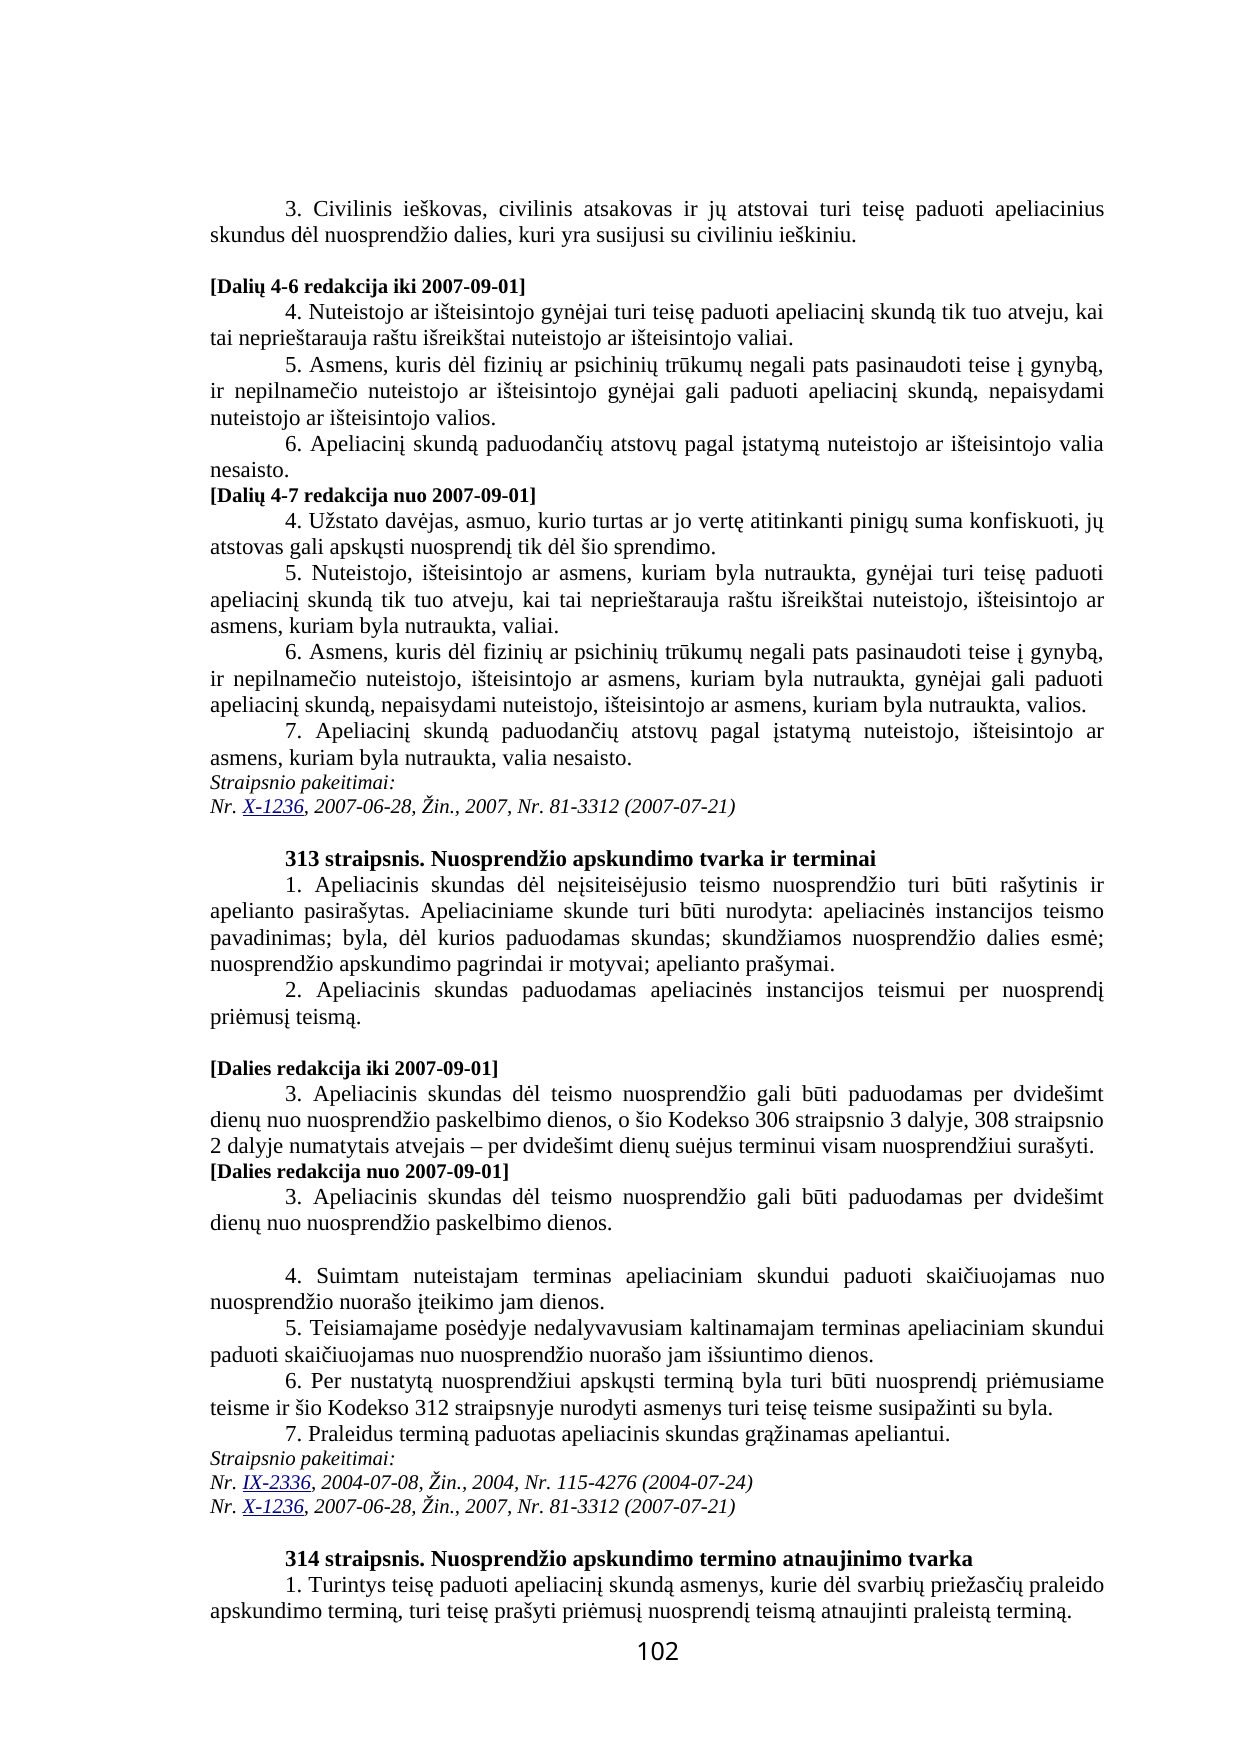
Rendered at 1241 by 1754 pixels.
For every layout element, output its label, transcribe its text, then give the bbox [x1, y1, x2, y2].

text 6. Per nustatytą nuosprendžiui apskųsti terminą byla turi būti nuosprendį priėmusiame teisme ir šio Kodekso 312 straipsnyje nurodyti asmenys turi teisę teisme susipažinti su byla. [210, 1367, 1106, 1420]
text 3. Apeliacinis skundas dėl teismo nuosprendžio gali būti paduodamas per dvidešimt dienų nuo nuosprendžio paskelbimo dienos. [210, 1183, 1106, 1235]
text 2. Apeliacinis skundas paduodamas apeliacinės instancijos teismui per nuosprendį priėmusį teismą. [210, 976, 1106, 1029]
text 3. Civilinis ieškovas, civilinis atsakovas ir jų atstovai turi teisę paduoti apeliacinius skundus dėl nuosprendžio dalies, kuri yra susijusi su civiliniu ieškiniu. [210, 195, 1106, 248]
text 7. Praleidus terminą paduotas apeliacinis skundas grąžinamas apeliantui. [210, 1420, 1106, 1446]
text 6. Apeliacinį skundą paduodančių atstovų pagal įstatymą nuteistojo ar išteisintojo valia nesaisto. [210, 430, 1106, 483]
text 4. Suimtam nuteistajam terminas apeliaciniam skundui paduoti skaičiuojamas nuo nuosprendžio nuorašo įteikimo jam dienos. [210, 1262, 1106, 1314]
text 314 straipsnis. Nuosprendžio apskundimo termino atnaujinimo tvarka [285, 1545, 1106, 1571]
text 7. Apeliacinį skundą paduodančių atstovų pagal įstatymą nuteistojo, išteisintojo ar asmens, kuriam byla nutraukta, valia nesaisto. [210, 717, 1106, 770]
text [Dalies redakcija iki 2007-09-01] [210, 1056, 1106, 1079]
text Nr. IX-2336, 2004-07-08, Žin., 2004, Nr. 115-4276 (2004-07-24) [210, 1470, 1106, 1494]
text 1. Turintys teisę paduoti apeliacinį skundą asmenys, kurie dėl svarbių priežasčių praleido apskundimo terminą, turi teisę prašyti priėmusį nuosprendį teismą atnaujinti praleistą terminą. [210, 1571, 1106, 1624]
text Nr. X-1236, 2007-06-28, Žin., 2007, Nr. 81-3312 (2007-07-21) [210, 794, 1106, 818]
text 5. Nuteistojo, išteisintojo ar asmens, kuriam byla nutraukta, gynėjai turi teisę paduoti apeliacinį skundą tik tuo atveju, kai tai neprieštarauja raštu išreikštai nuteistojo, išteisintojo ar asmens, kuriam byla nutraukta, valiai. [210, 559, 1106, 638]
text 5. Teisiamajame posėdyje nedalyvavusiam kaltinamajam terminas apeliaciniam skundui paduoti skaičiuojamas nuo nuosprendžio nuorašo jam išsiuntimo dienos. [210, 1314, 1106, 1367]
text [Dalių 4-7 redakcija nuo 2007-09-01] [210, 483, 1106, 507]
text 4. Užstato davėjas, asmuo, kurio turtas ar jo vertę atitinkanti pinigų suma konfiskuoti, jų atstovas gali apskųsti nuosprendį tik dėl šio sprendimo. [210, 507, 1106, 559]
text 6. Asmens, kuris dėl fizinių ar psichinių trūkumų negali pats pasinaudoti teise į gynybą, ir nepilnamečio nuteistojo, išteisintojo ar asmens, kuriam byla nutraukta, gynėjai gali paduoti apeliacinį skundą, nepaisydami nuteistojo, išteisintojo ar asmens, kuriam byla nutraukta, valios. [210, 638, 1106, 717]
text Straipsnio pakeitimai: [210, 1446, 1106, 1470]
text [Dalių 4-6 redakcija iki 2007-09-01] [210, 274, 1106, 298]
text 4. Nuteistojo ar išteisintojo gynėjai turi teisę paduoti apeliacinį skundą tik tuo atveju, kai tai neprieštarauja raštu išreikštai nuteistojo ar išteisintojo valiai. [210, 298, 1106, 351]
text [Dalies redakcija nuo 2007-09-01] [210, 1159, 1106, 1183]
text Nr. X-1236, 2007-06-28, Žin., 2007, Nr. 81-3312 (2007-07-21) [210, 1494, 1106, 1518]
text 313 straipsnis. Nuosprendžio apskundimo tvarka ir terminai [210, 845, 1106, 871]
text Straipsnio pakeitimai: [210, 770, 1106, 794]
text 1. Apeliacinis skundas dėl neįsiteisėjusio teismo nuosprendžio turi būti rašytinis ir apelianto pasirašytas. Apeliaciniame skunde turi būti nurodyta: apeliacinės instancijos teismo pavadinimas; byla, dėl kurios paduodamas skundas; skundžiamos nuosprendžio dalies esmė; nuosprendžio apskundimo pagrindai ir motyvai; apelianto prašymai. [210, 871, 1106, 976]
text 3. Apeliacinis skundas dėl teismo nuosprendžio gali būti paduodamas per dvidešimt dienų nuo nuosprendžio paskelbimo dienos, o šio Kodekso 306 straipsnio 3 dalyje, 308 straipsnio 2 dalyje numatytais atvejais – per dvidešimt dienų suėjus terminui visam nuosprendžiui surašyti. [210, 1079, 1106, 1159]
text 5. Asmens, kuris dėl fizinių ar psichinių trūkumų negali pats pasinaudoti teise į gynybą, ir nepilnamečio nuteistojo ar išteisintojo gynėjai gali paduoti apeliacinį skundą, nepaisydami nuteistojo ar išteisintojo valios. [210, 351, 1106, 430]
